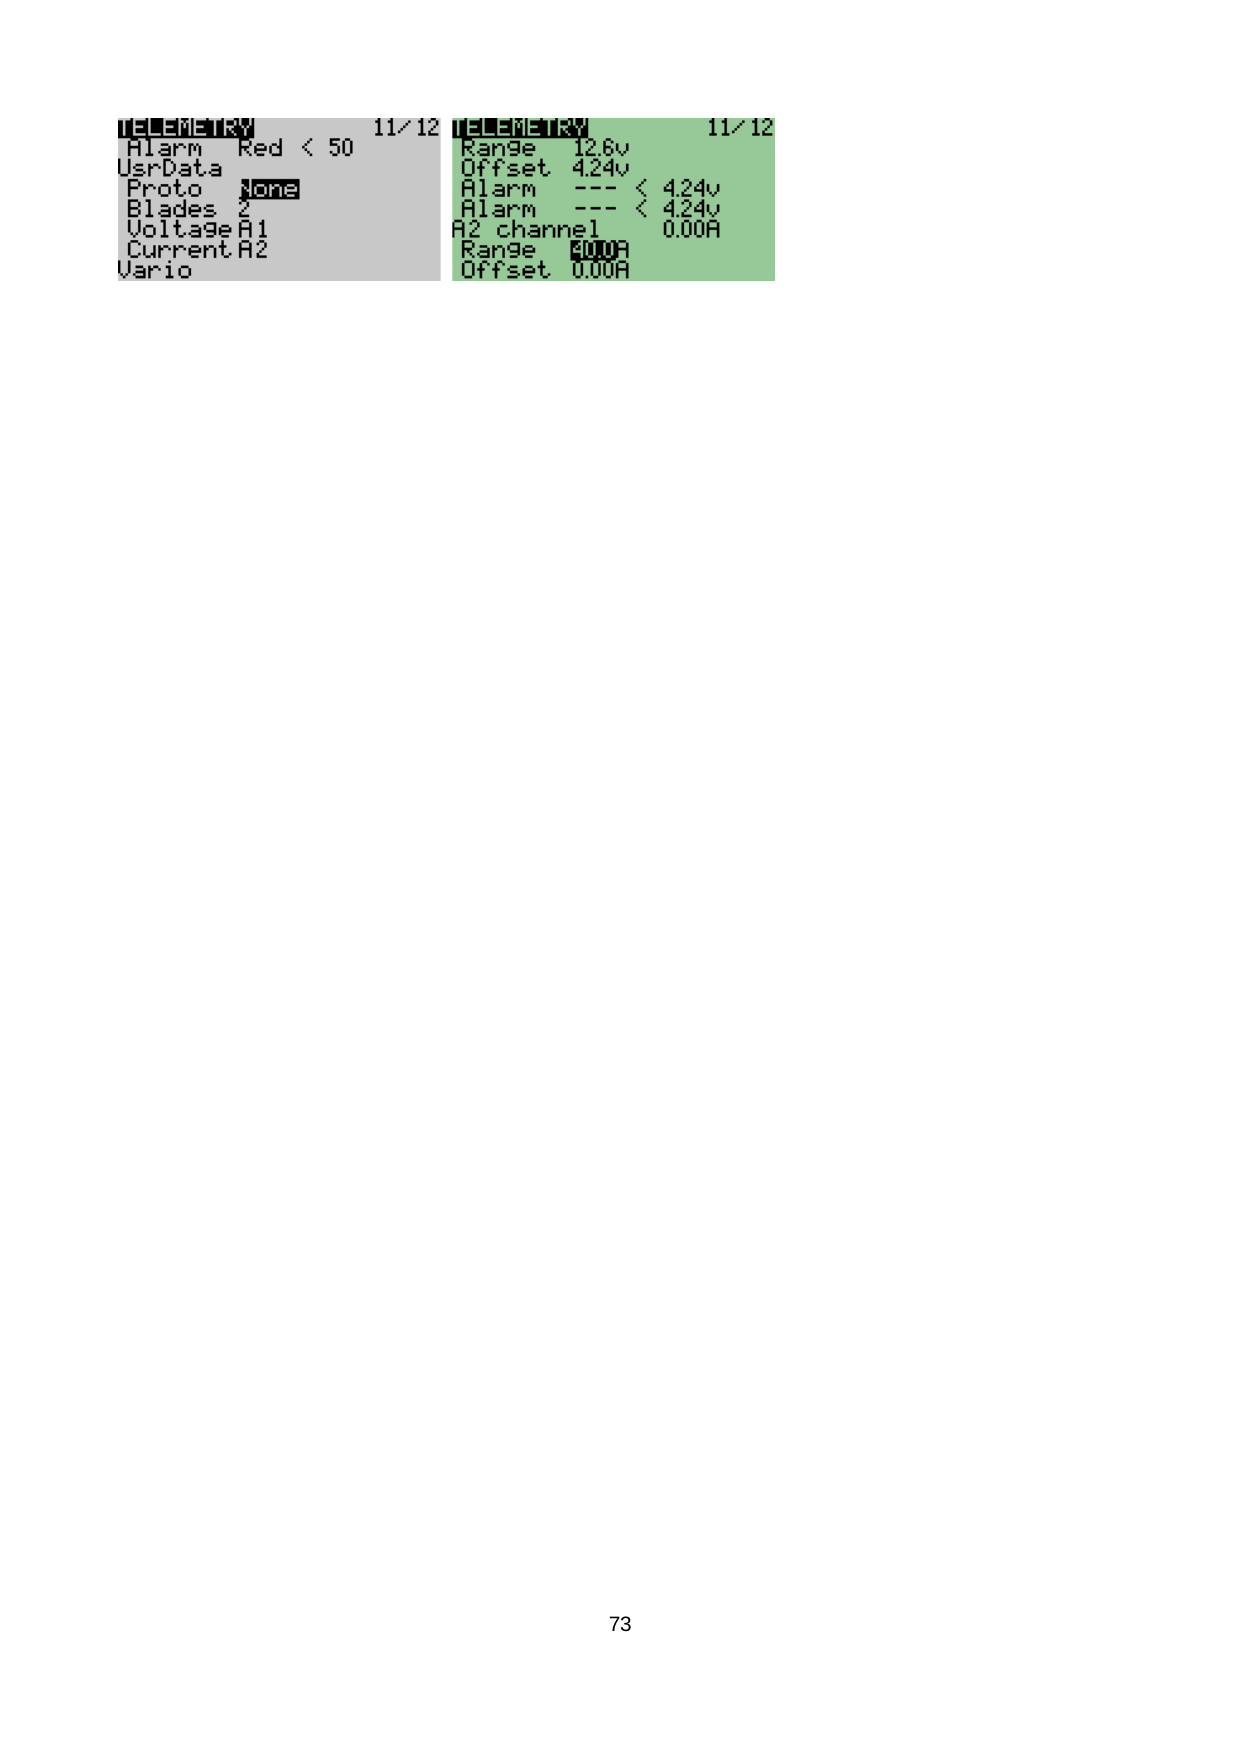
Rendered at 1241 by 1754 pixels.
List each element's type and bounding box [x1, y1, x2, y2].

picture [118, 118, 441, 281]
picture [452, 118, 775, 281]
